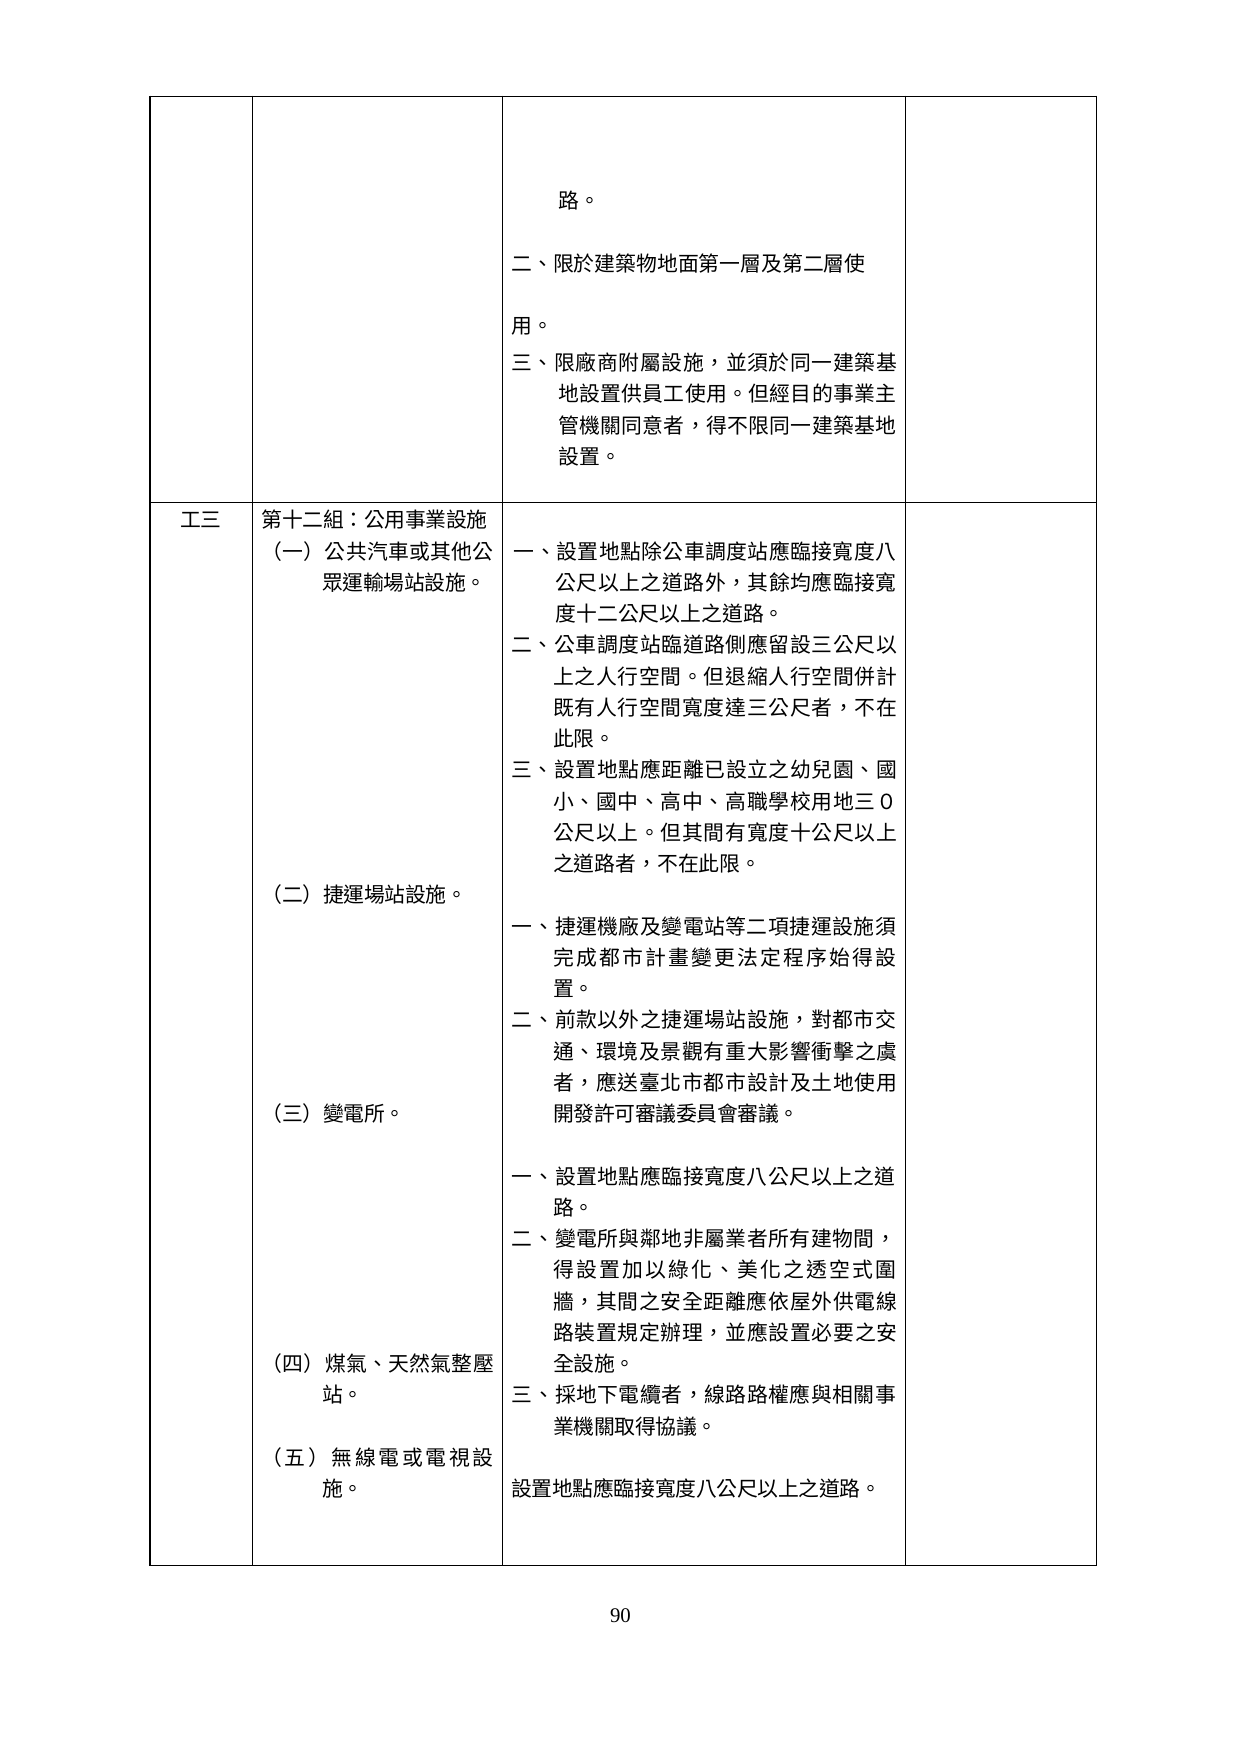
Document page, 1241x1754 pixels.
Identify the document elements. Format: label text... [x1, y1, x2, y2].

table_cell 第十二組：公用事業設施 （一）公共汽車或其他公眾運輸場站設施。 （二）捷運場站設施。 （三）變電所。 （四）煤氣、天然氣整壓站。 （五）無線電或電視設施。 [253, 503, 502, 1565]
table_cell 一、設置地點除公車調度站應臨接寬度八公尺以上之道路外，其餘均應臨接寬度十二公尺以上之道路。 二、公車調度站臨道路側應留設三公尺以上之人行空間。但退縮人行空間併計既有人行空間寬度達三公尺者，不在此限。 三、設置地點應距離已設立之幼兒園、國小、國中、高中、高職學校用地三０公尺以上。但其間有寬度十公尺以上之道路者，不在此限。 一、捷運機廠及變電站等二項捷運設施須完成都市計畫變更法定程序始得設置。 二、前款以外之捷運場站設施，對都市交通、環境及景觀有重大影響衝擊之虞者，應送臺北市都市設計及土地使用開發許可審議委員會審議。 一、設置地點應臨接寬度八公尺以上之道路。 二、變電所與鄰地非屬業者所有建物間，得設置加以綠化、美化之透空式圍牆，其間之安全距離應依屋外供電線路裝置規定辦理，並應設置必要之安全設施。 三、採地下電纜者，線路路權應與相關事業機關取得協議。 設置地點應臨接寬度八公尺以上之道路。 [503, 503, 905, 1565]
table_cell [906, 503, 1096, 1565]
table_cell 工三 [151, 503, 252, 1565]
table_cell [253, 97, 502, 502]
table_cell [151, 97, 252, 502]
table_cell [906, 97, 1096, 502]
table_cell 路。 二、限於建築物地面第一層及第二層使用。 三、限廠商附屬設施，並須於同一建築基地設置供員工使用。但經目的事業主管機關同意者，得不限同一建築基地設置。 [503, 97, 905, 502]
